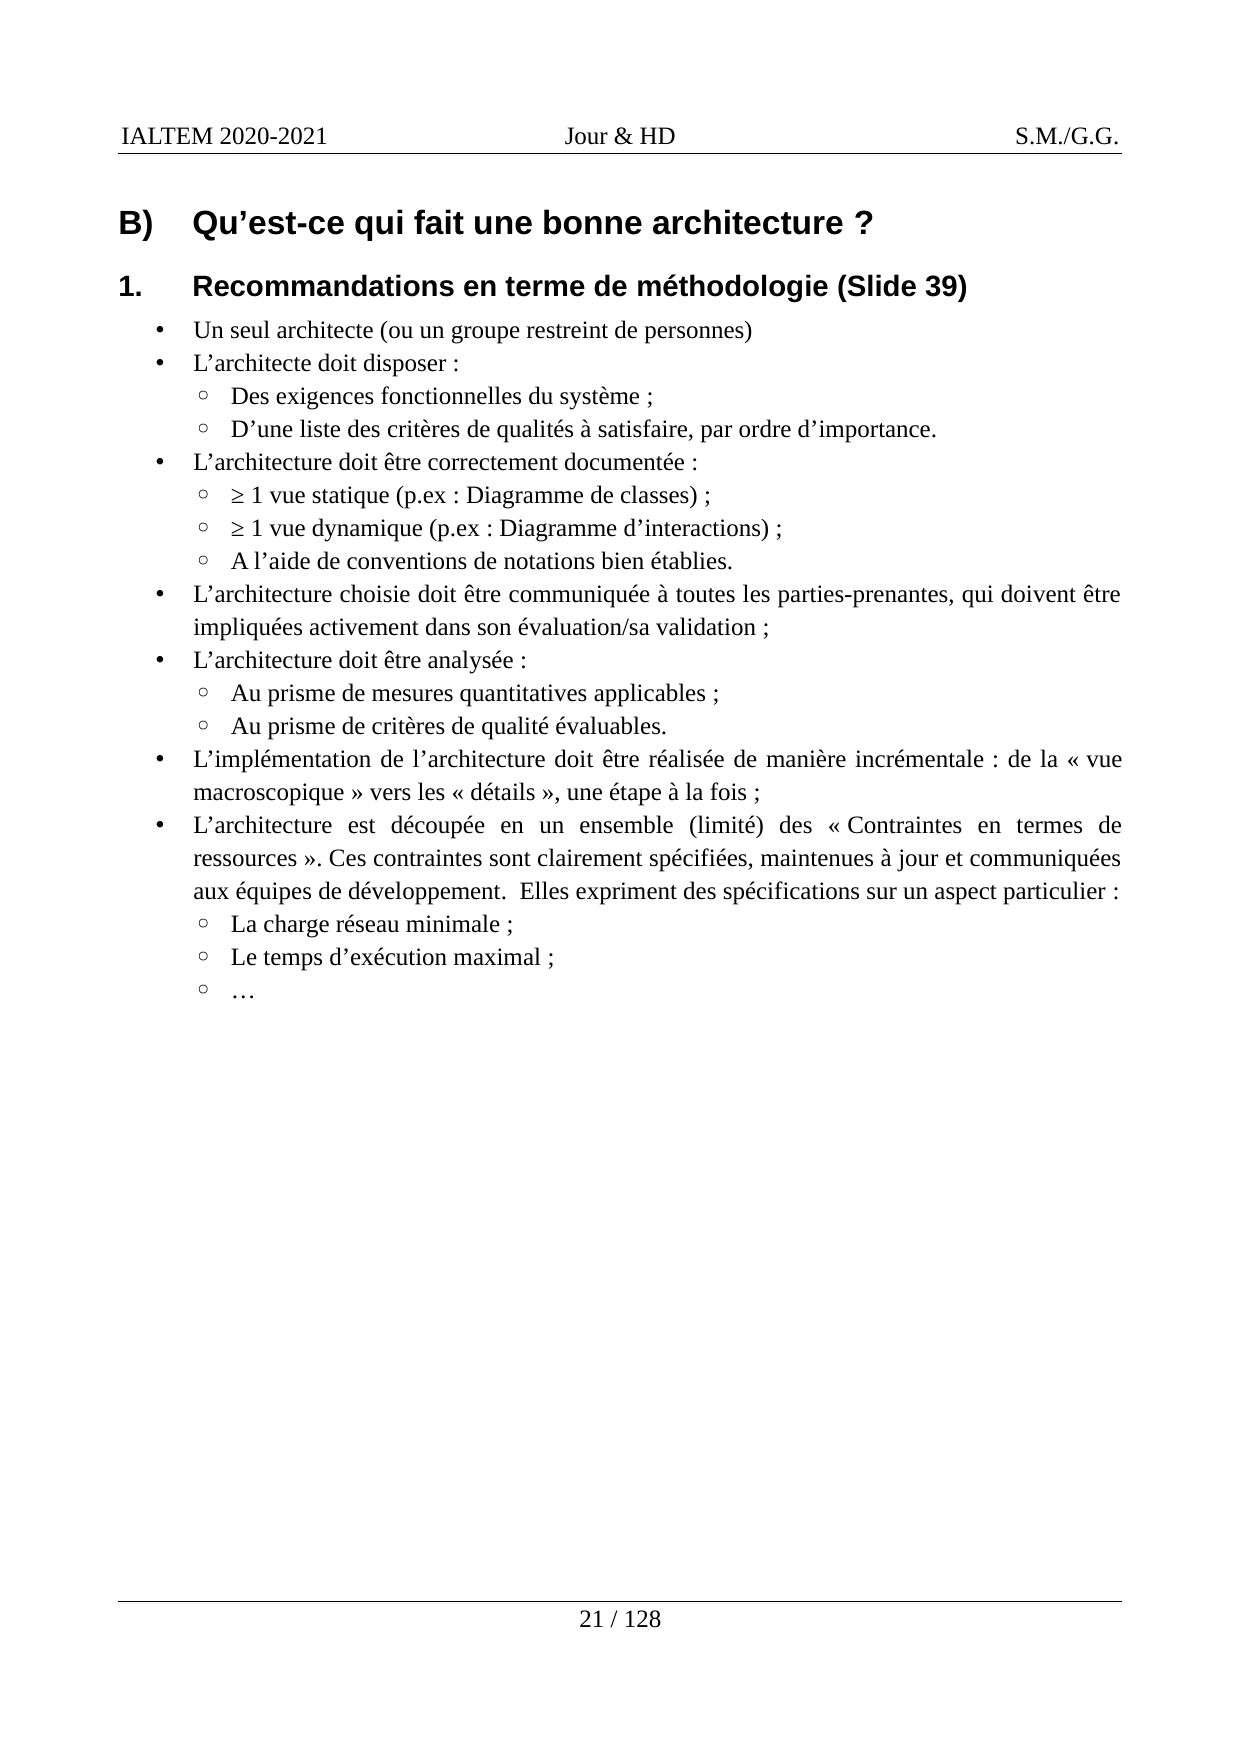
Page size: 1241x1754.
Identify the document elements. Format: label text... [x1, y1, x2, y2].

list L’architecture doit être analysée : [156, 645, 1122, 674]
list … [193, 976, 1122, 1004]
list La charge réseau minimale ; [193, 909, 1122, 938]
list L’architecture choisie doit être communiquée à toutes les parties-prenantes, qui doivent être impliquées activement dans son évaluation/sa validation ; [156, 579, 1122, 641]
list L’architecture doit être correctement documentée : [156, 447, 1122, 476]
list L’architecte doit disposer : [156, 348, 1122, 377]
list Le temps d’exécution maximal ; [193, 942, 1122, 971]
list ≥ 1 vue statique (p.ex : Diagramme de classes) ; [193, 480, 1122, 509]
subtitle Recommandations en terme de méthodologie (Slide 39) [118, 269, 1122, 303]
list L’implémentation de l’architecture doit être réalisée de manière incrémentale : de la « vue macroscopique » vers les « détails », une étape à la fois ; [156, 744, 1122, 806]
subtitle Qu’est-ce qui fait une bonne architecture ? [118, 203, 1122, 242]
list ≥ 1 vue dynamique (p.ex : Diagramme d’interactions) ; [193, 513, 1122, 542]
list Au prisme de critères de qualité évaluables. [193, 711, 1122, 740]
list A l’aide de conventions de notations bien établies. [193, 546, 1122, 575]
list Au prisme de mesures quantitatives applicables ; [193, 678, 1122, 707]
list L’architecture est découpée en un ensemble (limité) des « Contraintes en termes de ressources ». Ces contraintes sont clairement spécifiées, maintenues à jour et communiquées aux équipes de développement. Elles expriment des spécifications sur un aspect particulier : [156, 810, 1122, 905]
list Des exigences fonctionnelles du système ; [193, 381, 1122, 410]
list D’une liste des critères de qualités à satisfaire, par ordre d’importance. [193, 414, 1122, 443]
list Un seul architecte (ou un groupe restreint de personnes) [156, 315, 1122, 344]
